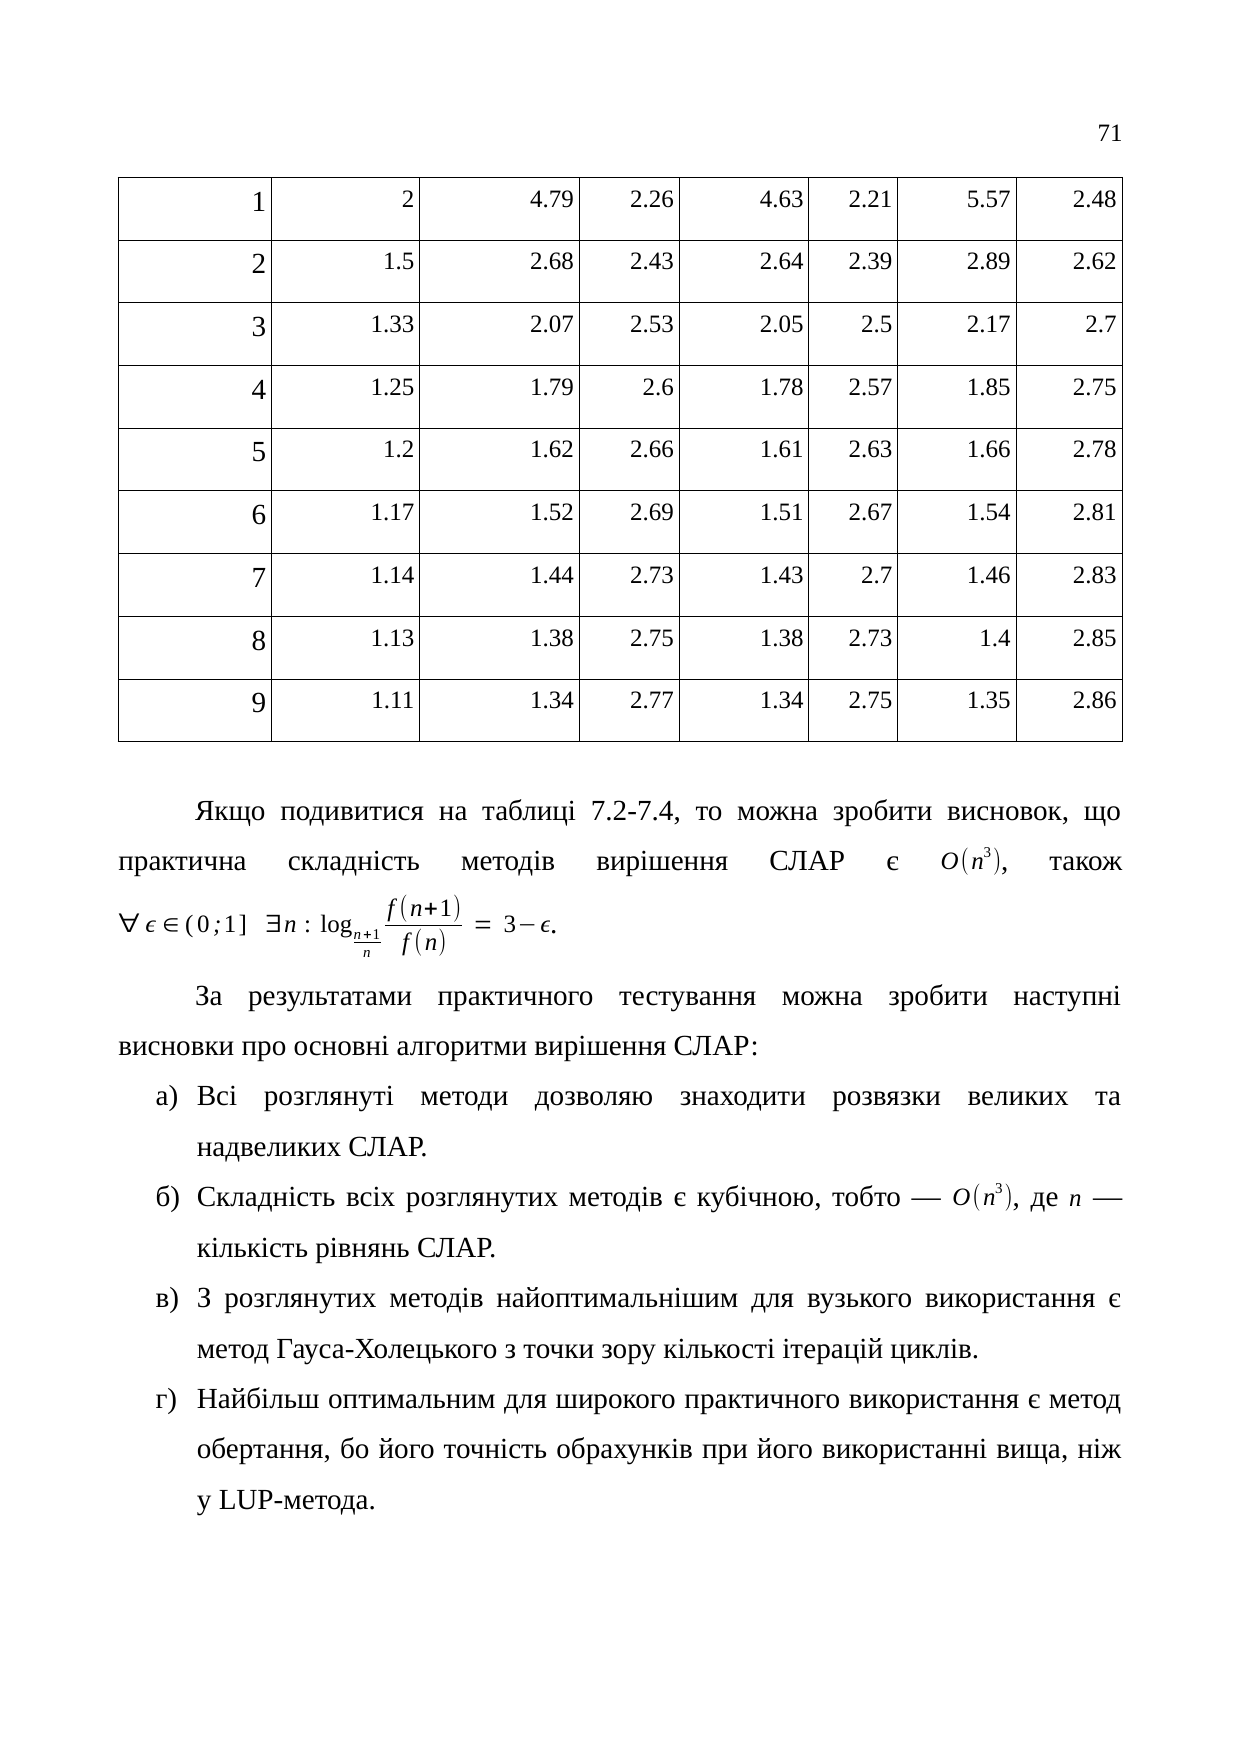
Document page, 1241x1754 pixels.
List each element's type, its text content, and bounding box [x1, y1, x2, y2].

table_cell 1.2 [272, 429, 419, 490]
table_cell 9 [119, 680, 271, 741]
table_cell 1.46 [898, 554, 1016, 616]
table_cell 5.57 [898, 178, 1016, 239]
table_cell 1.34 [420, 680, 579, 741]
table_cell 1.38 [420, 617, 579, 678]
table_cell 1.5 [272, 241, 419, 302]
table_cell 1.43 [680, 554, 808, 616]
table_cell 2.17 [898, 303, 1016, 365]
table_cell 2.75 [1017, 366, 1122, 428]
table_cell 2.89 [898, 241, 1016, 302]
table_cell 2.69 [580, 491, 679, 553]
table_cell 2.77 [580, 680, 679, 741]
table_cell 2.86 [1017, 680, 1122, 741]
table_cell 2.68 [420, 241, 579, 302]
table_cell 1.38 [680, 617, 808, 678]
table_cell 1.4 [898, 617, 1016, 678]
table_cell 1.35 [898, 680, 1016, 741]
table_cell 1.78 [680, 366, 808, 428]
table_cell 2.21 [809, 178, 897, 239]
table_cell 2.07 [420, 303, 579, 365]
table_cell 1.13 [272, 617, 419, 678]
table_cell 2 [119, 241, 271, 302]
table_cell 1.61 [680, 429, 808, 490]
table_cell 2.7 [1017, 303, 1122, 365]
table_cell 1 [119, 178, 271, 239]
table_cell 8 [119, 617, 271, 678]
table_cell 2.83 [1017, 554, 1122, 616]
table_cell 2.85 [1017, 617, 1122, 678]
table_cell 2.64 [680, 241, 808, 302]
table_cell 4.79 [420, 178, 579, 239]
table_cell 1.14 [272, 554, 419, 616]
table_cell 2.75 [809, 680, 897, 741]
table_cell 2.5 [809, 303, 897, 365]
table_cell 2.75 [580, 617, 679, 678]
table_cell 1.52 [420, 491, 579, 553]
table_cell 7 [119, 554, 271, 616]
text Якщо подивитися на таблиці 7.2-7.4, то можна зробити висновок, що практична складність методів вирішення СЛАР є , також . [118, 793, 1122, 961]
table_cell 1.34 [680, 680, 808, 741]
table_cell 2.53 [580, 303, 679, 365]
table_cell 1.51 [680, 491, 808, 553]
table_cell 2.43 [580, 241, 679, 302]
table_cell 1.33 [272, 303, 419, 365]
table_cell 2.78 [1017, 429, 1122, 490]
table_cell 1.66 [898, 429, 1016, 490]
table_cell 1.17 [272, 491, 419, 553]
table_cell 2.48 [1017, 178, 1122, 239]
table_cell 2.73 [809, 617, 897, 678]
list Всі розглянуті методи дозволяю знаходити розвязки великих та надвеликих СЛАР. [155, 1078, 1122, 1162]
table_cell 1.25 [272, 366, 419, 428]
table_cell 1.54 [898, 491, 1016, 553]
table_cell 2.73 [580, 554, 679, 616]
table_cell 2.6 [580, 366, 679, 428]
table_cell 6 [119, 491, 271, 553]
list Найбільш оптимальним для широкого практичного використання є метод обертання, бо його точність обрахунків при його використанні вища, ніж у LUP-метода. [155, 1381, 1122, 1515]
list Складність всіх розглянутих методів є кубічною, тобто — , де — кількість рівнянь СЛАР. [155, 1179, 1122, 1264]
table_cell 2.63 [809, 429, 897, 490]
table_cell 2.7 [809, 554, 897, 616]
table_cell 3 [119, 303, 271, 365]
table_cell 1.44 [420, 554, 579, 616]
table_cell 2.81 [1017, 491, 1122, 553]
table_cell 1.62 [420, 429, 579, 490]
table_cell 1.79 [420, 366, 579, 428]
table_cell 2.62 [1017, 241, 1122, 302]
table_cell 2.26 [580, 178, 679, 239]
table_cell 2.57 [809, 366, 897, 428]
table_cell 2.39 [809, 241, 897, 302]
table_cell 2 [272, 178, 419, 239]
table_cell 2.66 [580, 429, 679, 490]
table_cell 5 [119, 429, 271, 490]
table_cell 2.05 [680, 303, 808, 365]
table_cell 4.63 [680, 178, 808, 239]
table_cell 1.11 [272, 680, 419, 741]
table_cell 4 [119, 366, 271, 428]
text За результатами практичного тестування можна зробити наступні висновки про основні алгоритми вирішення СЛАР: [118, 978, 1122, 1062]
table_cell 1.85 [898, 366, 1016, 428]
table_cell 2.67 [809, 491, 897, 553]
list З розглянутих методів найоптимальнішим для вузького використання є метод Гауса-Холецького з точки зору кількості ітерацій циклів. [155, 1281, 1122, 1364]
